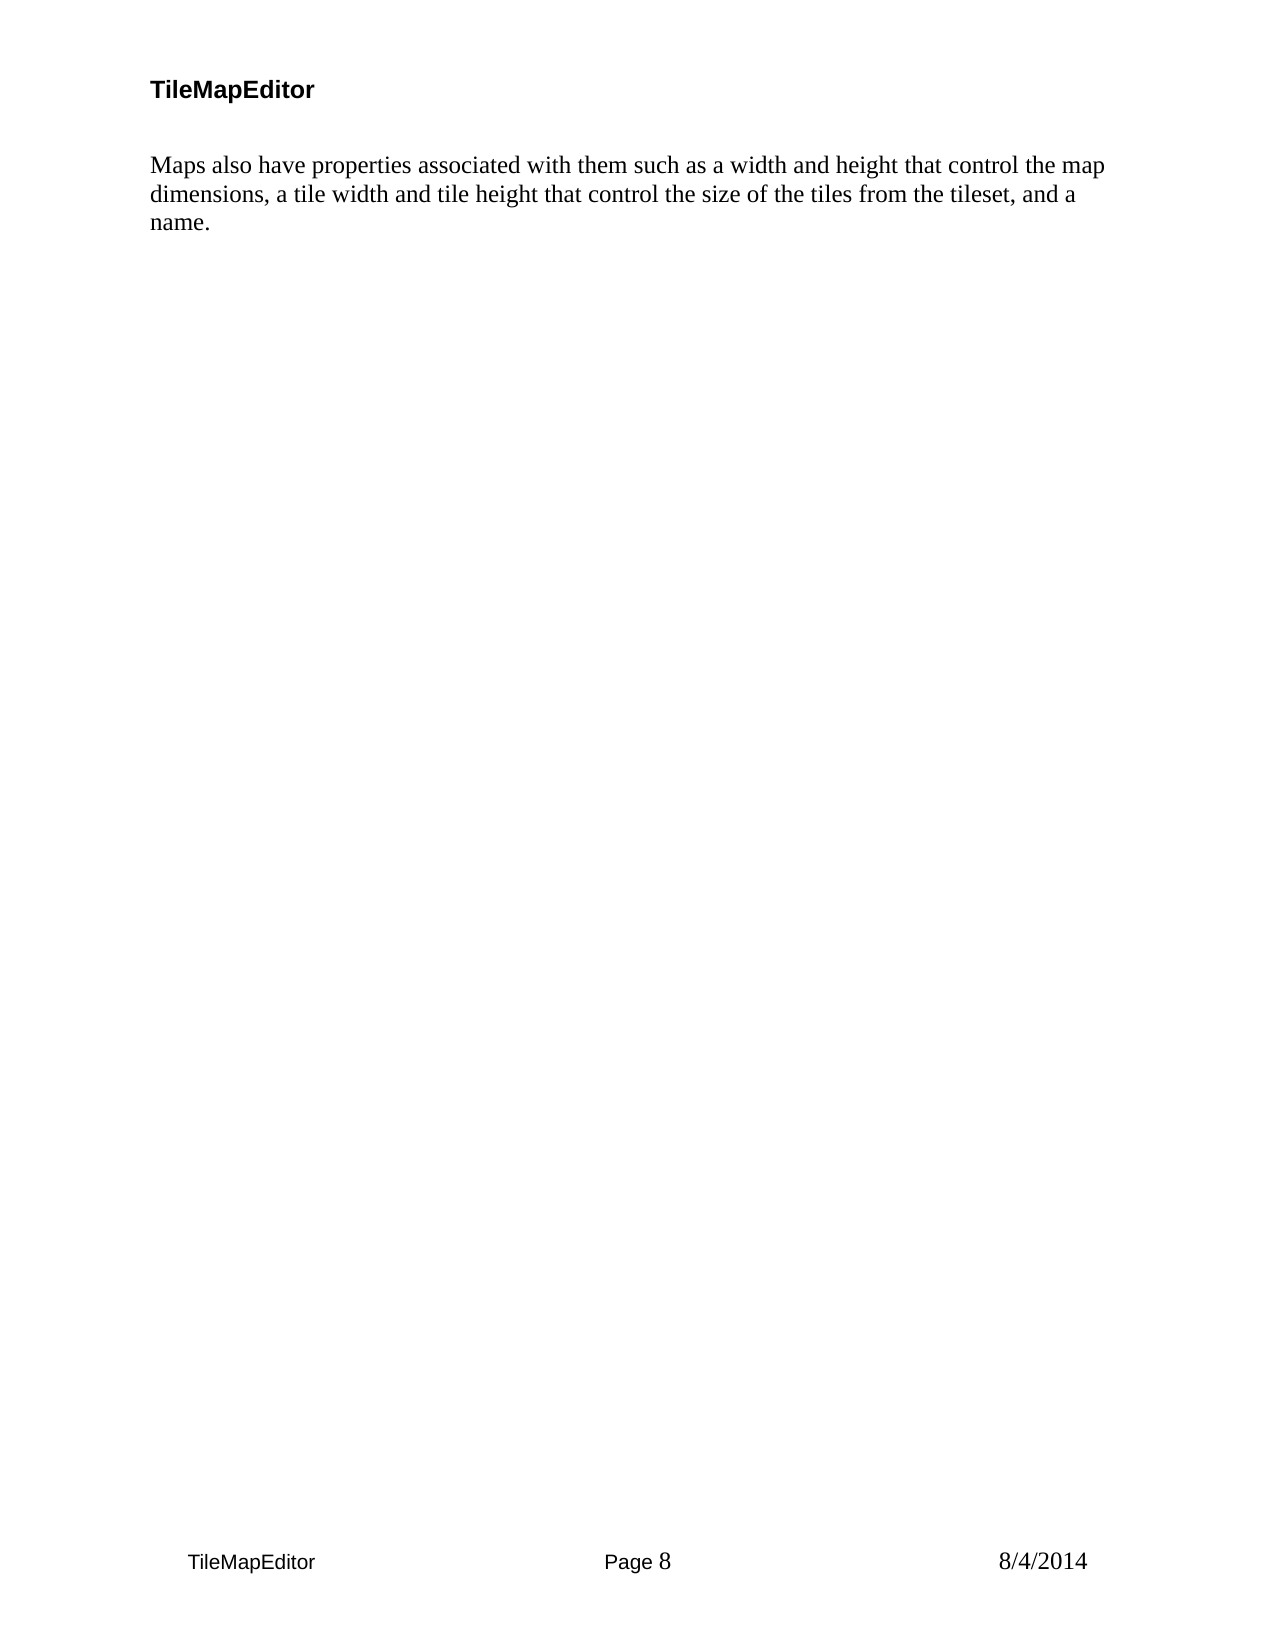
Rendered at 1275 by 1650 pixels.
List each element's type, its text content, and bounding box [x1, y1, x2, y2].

text Maps also have properties associated with them such as a width and height that control the map dimensions, a tile width and tile height that control the size of the tiles from the tileset, and a name. [150, 150, 1125, 236]
